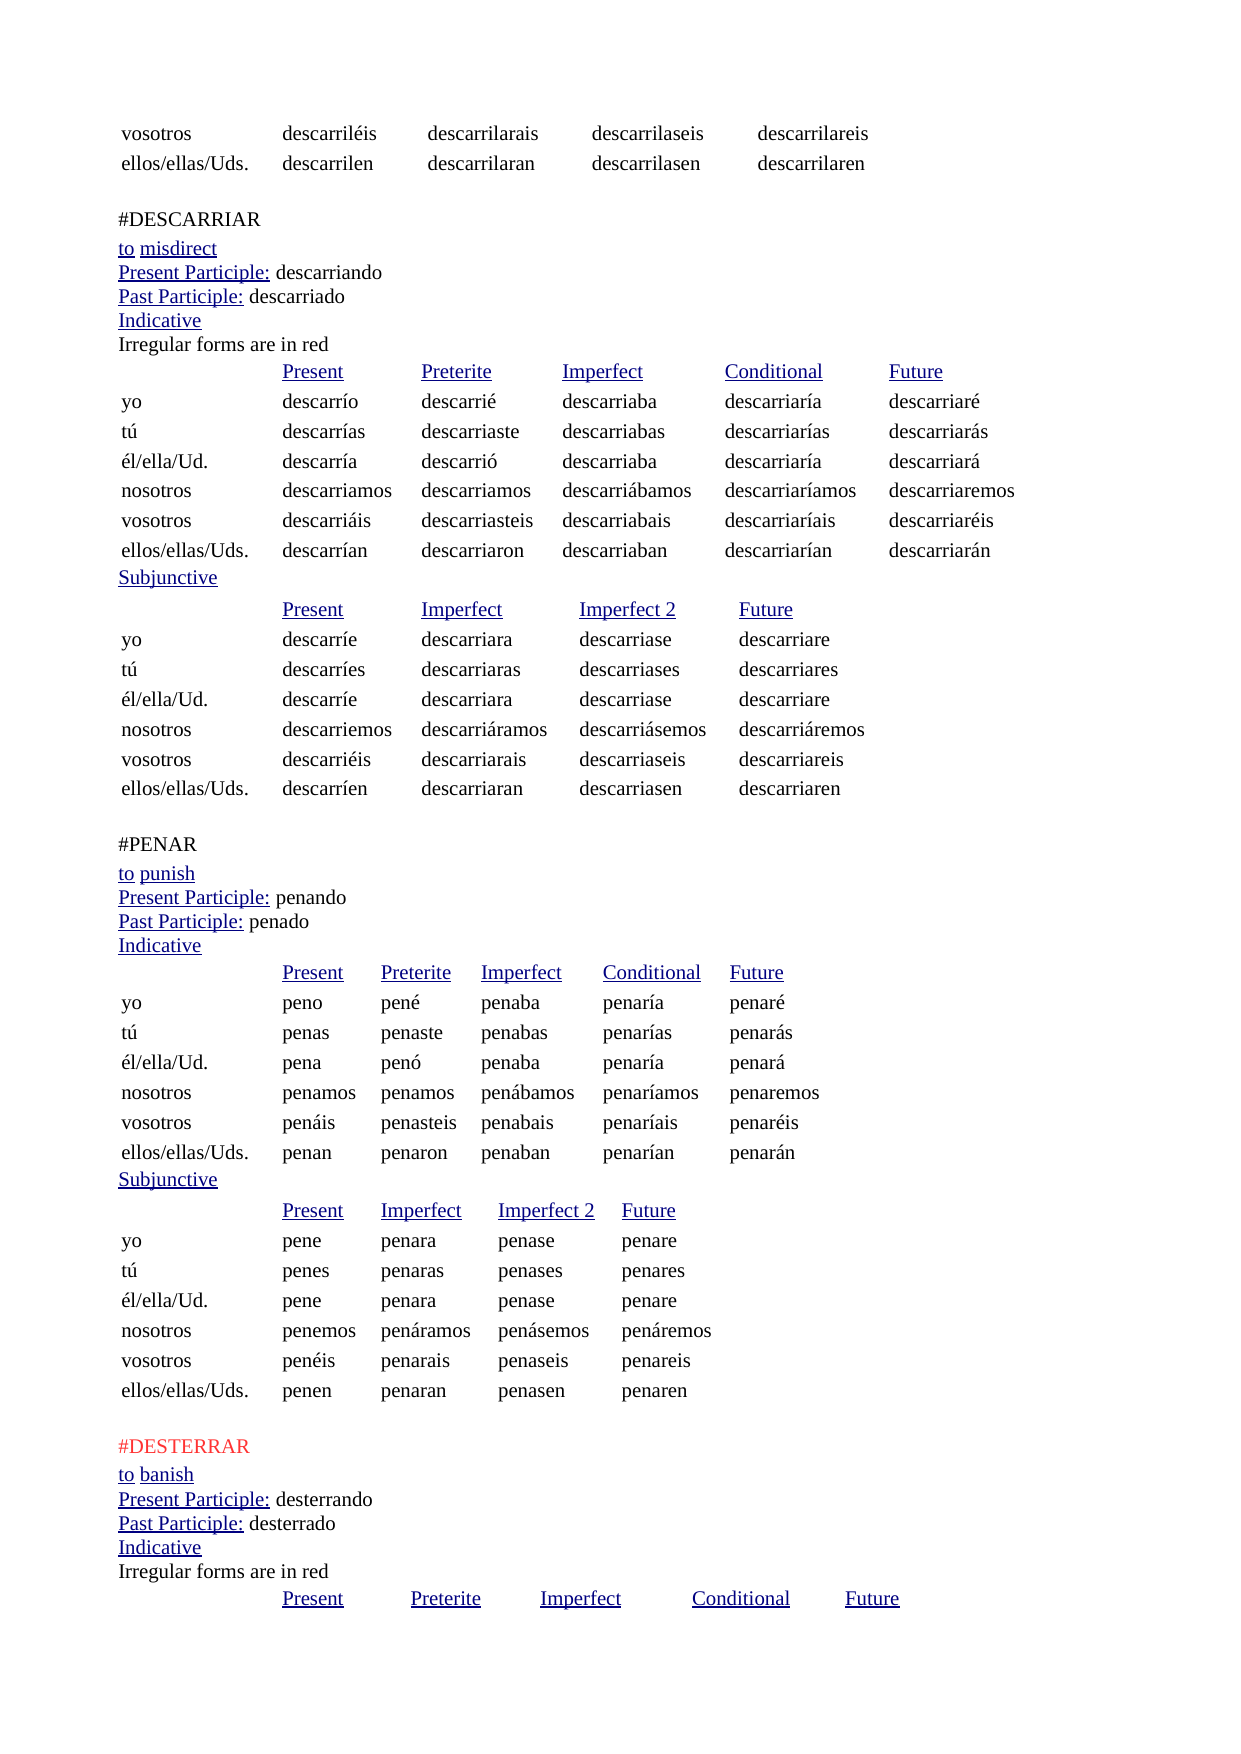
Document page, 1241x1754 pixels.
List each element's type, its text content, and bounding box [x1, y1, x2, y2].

table_cell descarriaría [722, 386, 886, 416]
text #PENAR [118, 832, 1122, 856]
table_cell descarriase [576, 624, 736, 654]
table_cell descarriemos [279, 714, 418, 743]
table_cell penarais [378, 1345, 495, 1375]
text Indicative [118, 1534, 1122, 1559]
table_cell descarriaren [736, 774, 898, 803]
table_cell penáramos [378, 1315, 495, 1345]
table_cell penó [378, 1047, 478, 1077]
table_cell descarriarías [722, 416, 886, 446]
table_cell descarriare [736, 684, 898, 714]
table_header Present [279, 957, 378, 987]
table_cell descarriáramos [418, 714, 576, 743]
table_cell descarriareis [736, 744, 898, 773]
table_cell descarriaban [559, 535, 722, 565]
table_header Present [279, 356, 418, 386]
table_cell penará [726, 1047, 848, 1077]
table_cell descarrilarais [425, 118, 589, 148]
table_cell descarriabais [559, 505, 722, 535]
table_cell descarrió [418, 446, 559, 476]
table_cell penasteis [378, 1107, 478, 1137]
table_cell descarría [279, 446, 418, 476]
table_cell él/ella/Ud. [118, 446, 279, 476]
table_cell descarrío [279, 386, 418, 416]
table_cell tú [118, 416, 279, 446]
table_cell nosotros [118, 476, 279, 505]
table_cell penamos [378, 1077, 478, 1107]
table_header Future [886, 356, 1048, 386]
table_header Imperfect 2 [495, 1195, 618, 1225]
table_header Imperfect [537, 1583, 689, 1613]
table_cell descarriaba [559, 446, 722, 476]
table_cell penares [619, 1255, 741, 1285]
table_cell penases [495, 1255, 618, 1285]
table_cell descarríe [279, 624, 418, 654]
table_cell penas [279, 1017, 378, 1047]
table_header Present [279, 1195, 378, 1225]
table_cell penaba [478, 987, 600, 1017]
table_cell descarriase [576, 684, 736, 714]
table_cell ellos/ellas/Uds. [118, 1375, 279, 1405]
table_cell pené [378, 987, 478, 1017]
table_cell descarriarais [418, 744, 576, 773]
table_cell yo [118, 1225, 279, 1255]
table_header Imperfect [478, 957, 600, 987]
table_header Future [619, 1195, 741, 1225]
text #DESTERRAR [118, 1433, 1122, 1458]
table_cell penabais [478, 1107, 600, 1137]
table_cell nosotros [118, 1315, 279, 1345]
table_cell descarrilen [279, 148, 424, 178]
table_cell descarriaras [418, 654, 576, 684]
table_cell penaré [726, 987, 848, 1017]
table_header Present [279, 1583, 407, 1613]
table_cell descarrilaren [755, 148, 923, 178]
text Past Participle: desterrado [118, 1511, 1122, 1534]
table_cell penaba [478, 1047, 600, 1077]
table_cell penara [378, 1285, 495, 1315]
table_header [118, 1583, 279, 1613]
table_cell ellos/ellas/Uds. [118, 1137, 279, 1167]
table_cell descarriaríais [722, 505, 886, 535]
table_cell descarriaran [418, 774, 576, 803]
table_cell descarriabas [559, 416, 722, 446]
table_header [118, 1195, 279, 1225]
table_cell él/ella/Ud. [118, 1285, 279, 1315]
table_cell vosotros [118, 1345, 279, 1375]
table_cell pene [279, 1225, 378, 1255]
table_cell nosotros [118, 714, 279, 743]
table_cell penarías [600, 1017, 726, 1047]
table_cell descarriases [576, 654, 736, 684]
table_cell descarriaba [559, 386, 722, 416]
table_cell descarriáremos [736, 714, 898, 743]
table_cell penareis [619, 1345, 741, 1375]
table_cell descarrié [418, 386, 559, 416]
text Irregular forms are in red [118, 332, 1122, 356]
table_header Preterite [378, 957, 478, 987]
table_header Conditional [722, 356, 886, 386]
table_cell penaseis [495, 1345, 618, 1375]
table_cell penaría [600, 987, 726, 1017]
table_cell descarriasen [576, 774, 736, 803]
table_cell penéis [279, 1345, 378, 1375]
table_header Conditional [689, 1583, 842, 1613]
table_cell penaren [619, 1375, 741, 1405]
table_cell descarriaré [886, 386, 1048, 416]
table_cell peno [279, 987, 378, 1017]
text Past Participle: penado [118, 909, 1122, 933]
text Past Participle: descarriado [118, 284, 1122, 308]
table_cell descarriarán [886, 535, 1048, 565]
table_cell penaría [600, 1047, 726, 1077]
table_header Future [726, 957, 848, 987]
table_header [118, 957, 279, 987]
table_cell yo [118, 386, 279, 416]
table_cell penaran [378, 1375, 495, 1405]
table_cell penare [619, 1285, 741, 1315]
table_cell penaban [478, 1137, 600, 1167]
table_cell penarían [600, 1137, 726, 1167]
table_header [118, 356, 279, 386]
table_cell penáis [279, 1107, 378, 1137]
table_cell descarriaría [722, 446, 886, 476]
table_header Preterite [418, 356, 559, 386]
table_cell penabas [478, 1017, 600, 1047]
text Subjunctive [118, 1167, 1122, 1191]
table_header Conditional [600, 957, 726, 987]
table_header Preterite [408, 1583, 537, 1613]
table_cell penaremos [726, 1077, 848, 1107]
table_cell ellos/ellas/Uds. [118, 148, 279, 178]
table_cell penábamos [478, 1077, 600, 1107]
table_cell penare [619, 1225, 741, 1255]
table_cell penasen [495, 1375, 618, 1405]
table_cell descarriares [736, 654, 898, 684]
table_cell penaste [378, 1017, 478, 1047]
table_cell descarriaste [418, 416, 559, 446]
text to misdirect [118, 236, 1122, 260]
table_header Future [842, 1583, 994, 1613]
table_cell descarriábamos [559, 476, 722, 505]
table_cell descarrías [279, 416, 418, 446]
table_cell descarriamos [418, 476, 559, 505]
table_cell penarán [726, 1137, 848, 1167]
text Present Participle: penando [118, 885, 1122, 909]
table_cell descarríe [279, 684, 418, 714]
table_cell penaríais [600, 1107, 726, 1137]
table_cell descarrían [279, 535, 418, 565]
table_cell vosotros [118, 505, 279, 535]
table_cell descarríes [279, 654, 418, 684]
table_cell nosotros [118, 1077, 279, 1107]
table_cell tú [118, 654, 279, 684]
table_cell descarriamos [279, 476, 418, 505]
table_cell tú [118, 1017, 279, 1047]
text to punish [118, 861, 1122, 885]
table_cell descarriaríamos [722, 476, 886, 505]
table_cell descarrilaran [425, 148, 589, 178]
table_cell descarríen [279, 774, 418, 803]
table_cell descarriaron [418, 535, 559, 565]
table_cell descarriéis [279, 744, 418, 773]
table_header Imperfect 2 [576, 594, 736, 624]
table_header Imperfect [378, 1195, 495, 1225]
table_cell descarrilasen [589, 148, 754, 178]
table_cell pena [279, 1047, 378, 1077]
text Subjunctive [118, 565, 1122, 589]
table_cell penaras [378, 1255, 495, 1285]
table_header Imperfect [418, 594, 576, 624]
table_cell yo [118, 624, 279, 654]
table_cell penarás [726, 1017, 848, 1047]
table_cell penaríamos [600, 1077, 726, 1107]
table_cell pene [279, 1285, 378, 1315]
table_cell descarrilaseis [589, 118, 754, 148]
table_cell descarriara [418, 684, 576, 714]
table_cell descarriásemos [576, 714, 736, 743]
table_cell yo [118, 987, 279, 1017]
text Indicative [118, 308, 1122, 332]
table_cell penara [378, 1225, 495, 1255]
text Indicative [118, 933, 1122, 957]
table_cell vosotros [118, 1107, 279, 1137]
text Present Participle: desterrando [118, 1486, 1122, 1511]
table_cell penáremos [619, 1315, 741, 1345]
table_cell penase [495, 1285, 618, 1315]
table_cell descarriare [736, 624, 898, 654]
table_cell descarriarían [722, 535, 886, 565]
text to banish [118, 1462, 1122, 1486]
table_cell él/ella/Ud. [118, 1047, 279, 1077]
table_cell él/ella/Ud. [118, 684, 279, 714]
table_cell descarriarás [886, 416, 1048, 446]
table_cell penaron [378, 1137, 478, 1167]
table_header [118, 594, 279, 624]
text Present Participle: descarriando [118, 260, 1122, 284]
text #DESCARRIAR [118, 207, 1122, 231]
table_cell penase [495, 1225, 618, 1255]
table_header Present [279, 594, 418, 624]
table_cell descarriaseis [576, 744, 736, 773]
table_cell vosotros [118, 744, 279, 773]
table_cell descarriará [886, 446, 1048, 476]
table_cell descarriasteis [418, 505, 559, 535]
table_header Imperfect [559, 356, 722, 386]
table_cell penan [279, 1137, 378, 1167]
table_cell descarriaremos [886, 476, 1048, 505]
table_cell penes [279, 1255, 378, 1285]
table_cell ellos/ellas/Uds. [118, 774, 279, 803]
table_cell descarriaréis [886, 505, 1048, 535]
table_cell descarrilareis [755, 118, 923, 148]
text Irregular forms are in red [118, 1559, 1122, 1583]
table_cell penaréis [726, 1107, 848, 1137]
table_cell tú [118, 1255, 279, 1285]
table_header Future [736, 594, 898, 624]
table_cell descarriara [418, 624, 576, 654]
table_cell descarriáis [279, 505, 418, 535]
table_cell penen [279, 1375, 378, 1405]
table_cell penásemos [495, 1315, 618, 1345]
table_cell ellos/ellas/Uds. [118, 535, 279, 565]
table_cell vosotros [118, 118, 279, 148]
table_cell descarriléis [279, 118, 424, 148]
table_cell penamos [279, 1077, 378, 1107]
table_cell penemos [279, 1315, 378, 1345]
